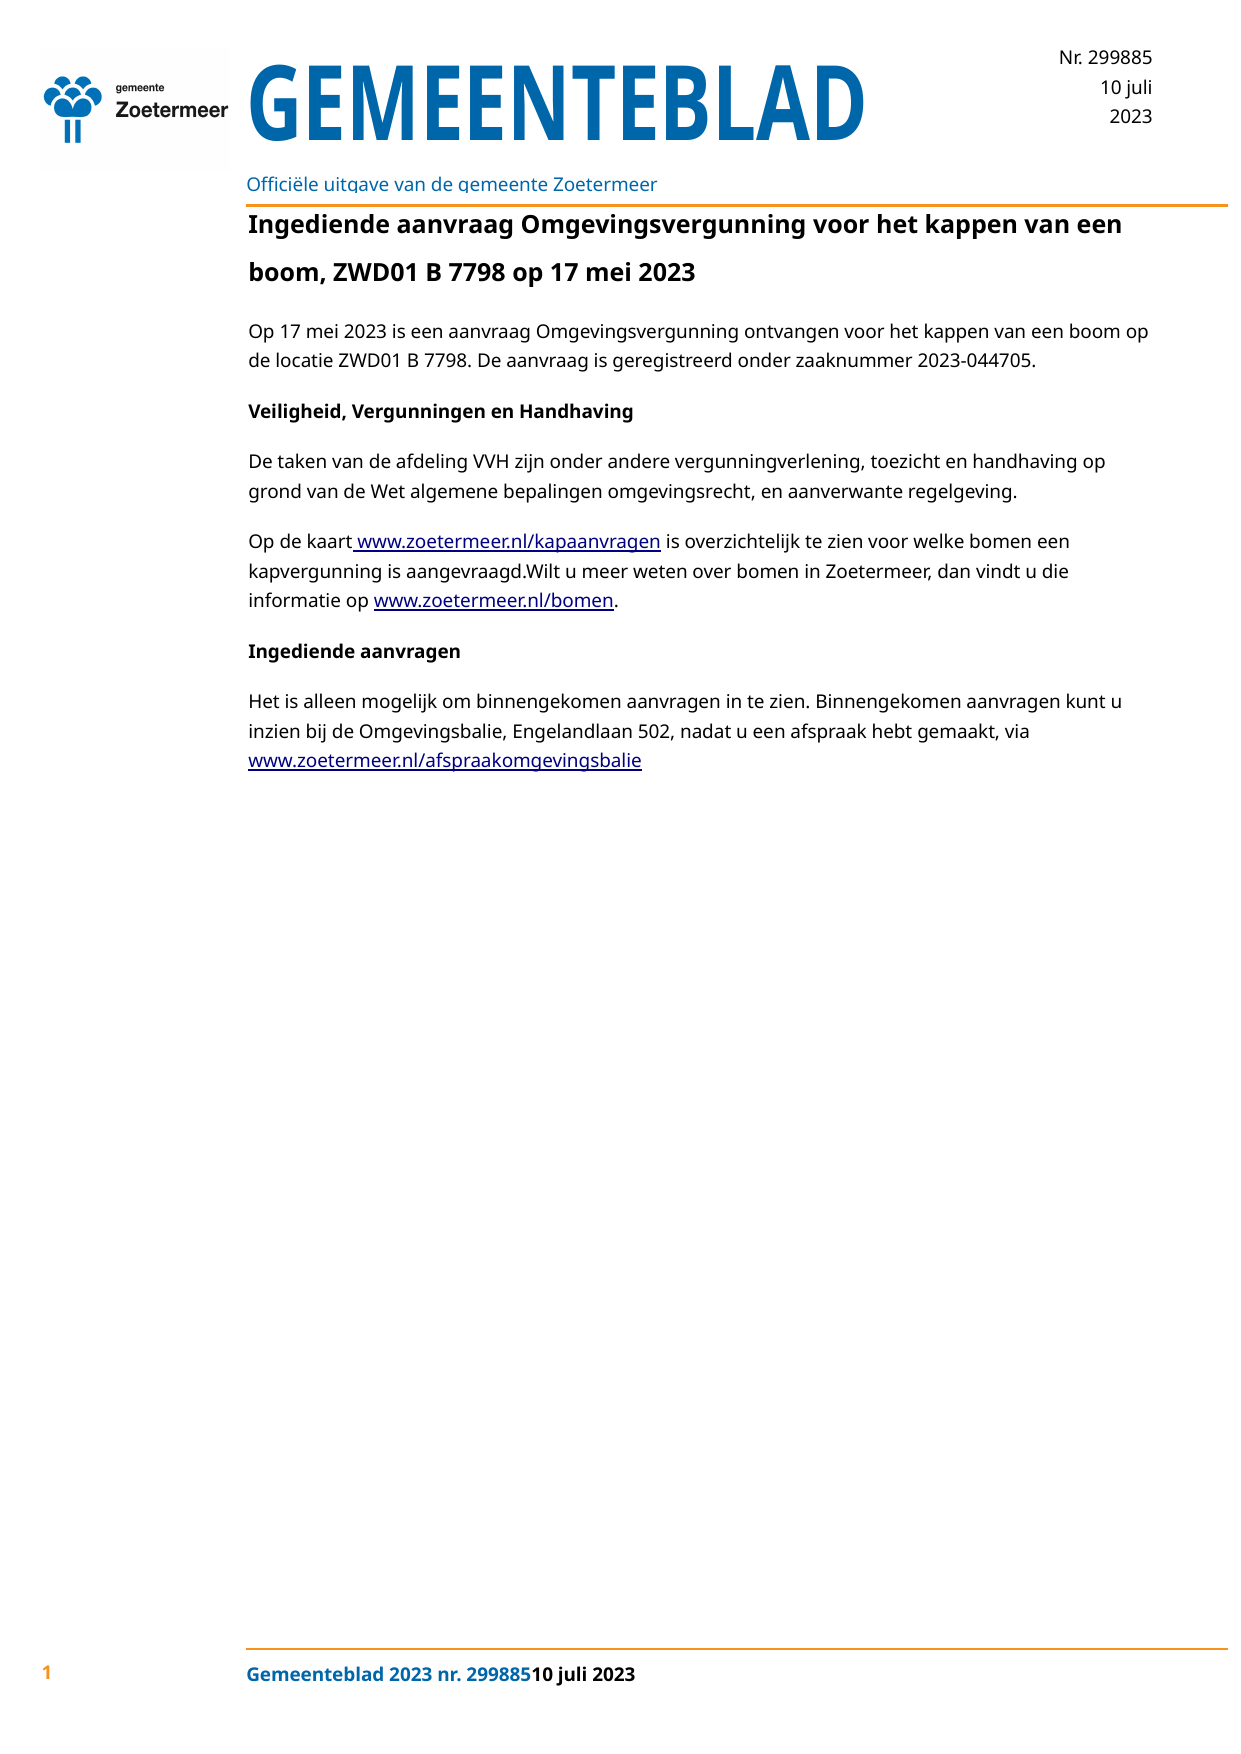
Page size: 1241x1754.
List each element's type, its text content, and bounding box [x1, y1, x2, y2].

text Op de kaart www.zoetermeer.nl/kapaanvragen is overzichtelijk te zien voor welke bomen een kapvergunning is aangevraagd.Wilt u meer weten over bomen in Zoetermeer, dan vindt u die informatie op www.zoetermeer.nl/bomen. [248, 528, 1152, 613]
picture [41, 47, 231, 172]
text Ingediende aanvraag Omgevingsvergunning voor het kappen van een boom, ZWD01 B 7798 op 17 mei 2023 [248, 207, 1152, 288]
text Op 17 mei 2023 is een aanvraag Omgevingsvergunning ontvangen voor het kappen van een boom op de locatie ZWD01 B 7798. De aanvraag is geregistreerd onder zaaknummer 2023-044705. [248, 318, 1152, 373]
text Veiligheid, Vergunningen en Handhaving [248, 398, 1152, 424]
text Het is alleen mogelijk om binnengekomen aanvragen in te zien. Binnengekomen aanvragen kunt u inzien bij de Omgevingsbalie, Engelandlaan 502, nadat u een afspraak hebt gemaakt, via www.zoetermeer.nl/afspraakomgevingsbalie [248, 688, 1152, 773]
text Ingediende aanvragen [248, 638, 1152, 664]
text De taken van de afdeling VVH zijn onder andere vergunningverlening, toezicht en handhaving op grond van de Wet algemene bepalingen omgevingsrecht, en aanverwante regelgeving. [248, 448, 1152, 504]
